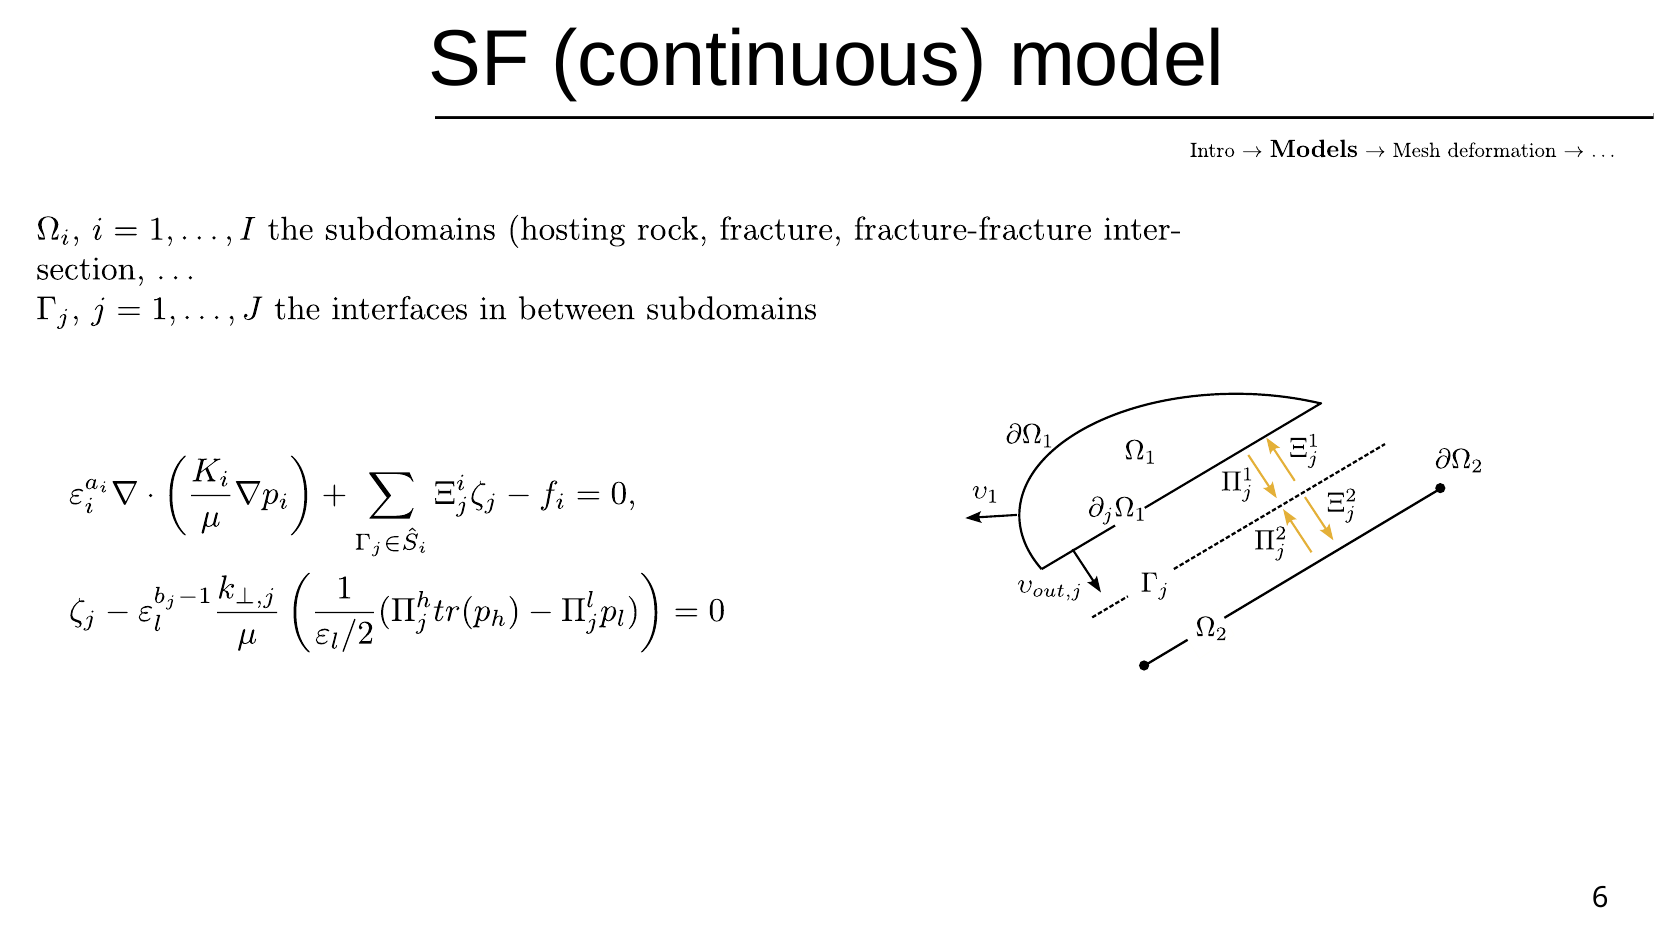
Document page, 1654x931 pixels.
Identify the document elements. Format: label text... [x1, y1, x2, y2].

picture [36, 213, 1182, 331]
picture [1190, 139, 1614, 158]
title SF (continuous) model [0, 0, 1654, 117]
picture [965, 393, 1483, 671]
picture [69, 455, 724, 653]
